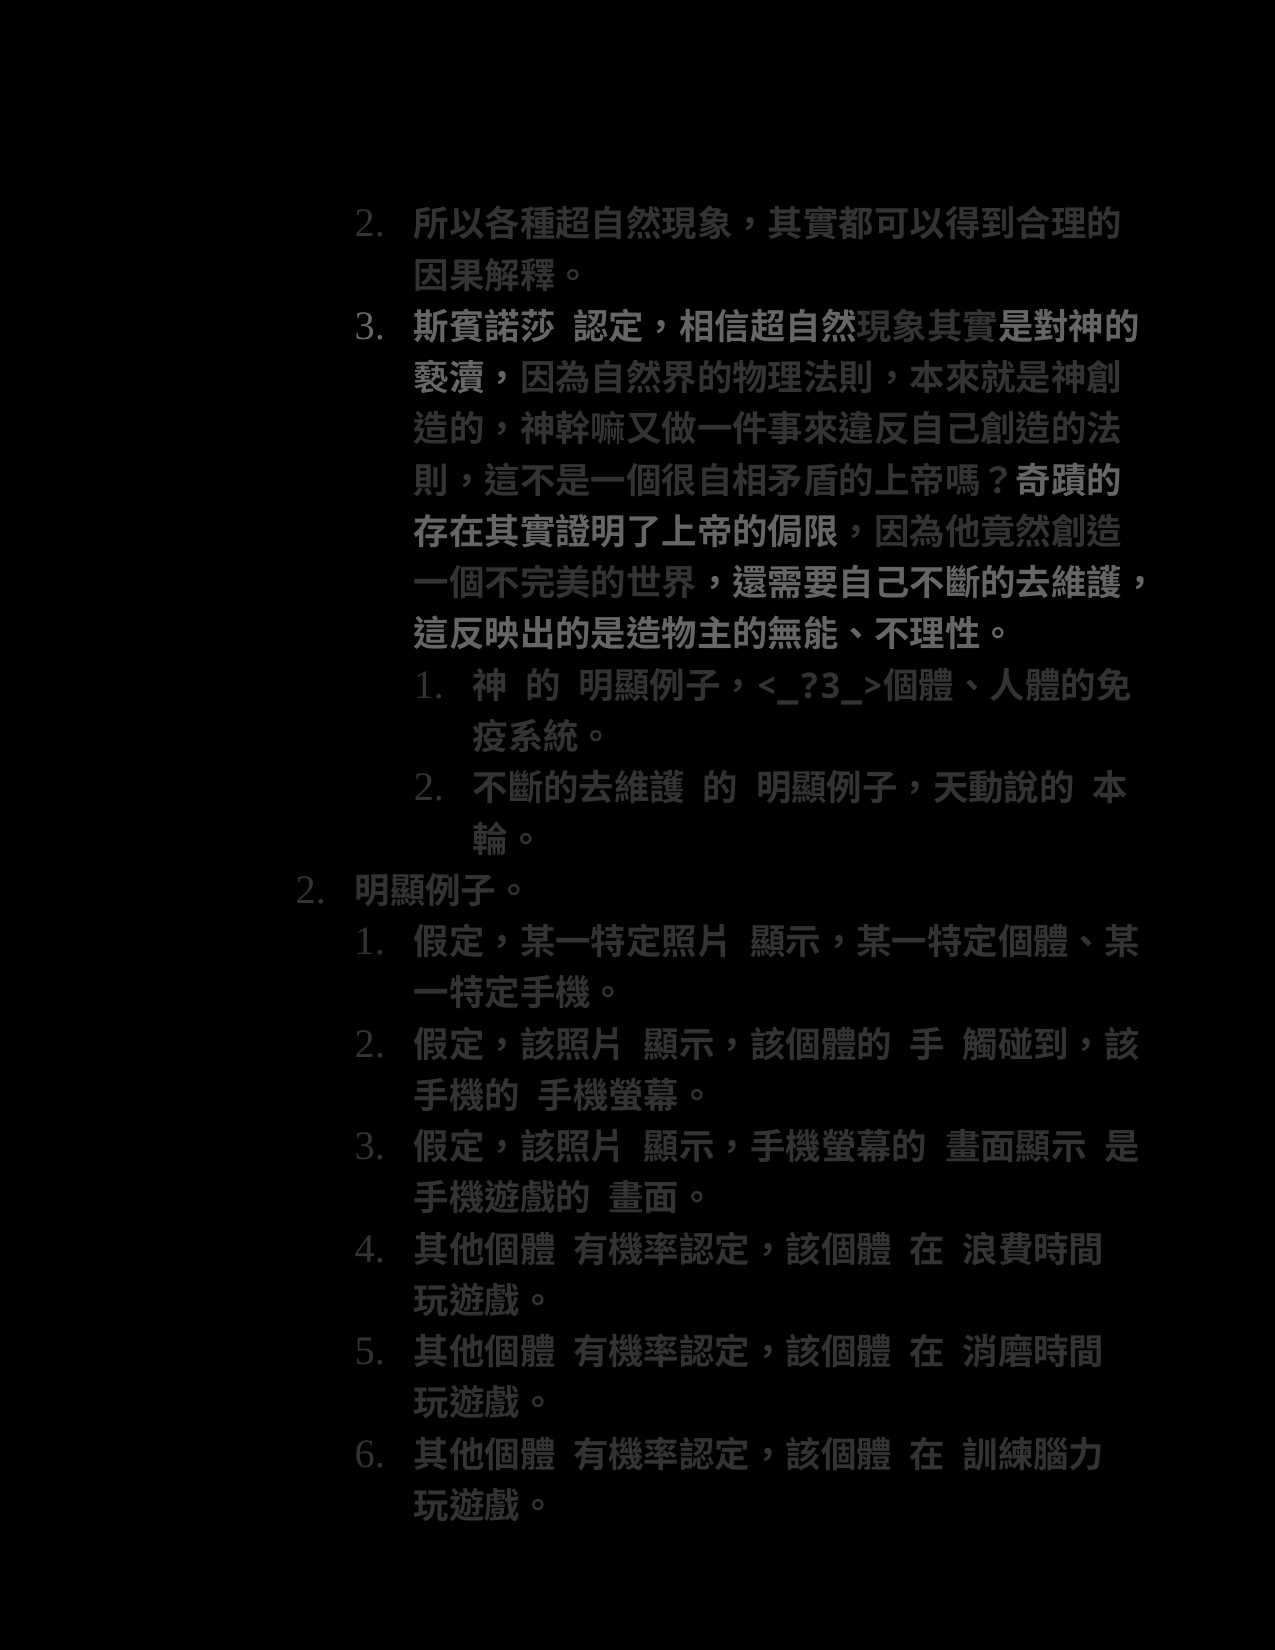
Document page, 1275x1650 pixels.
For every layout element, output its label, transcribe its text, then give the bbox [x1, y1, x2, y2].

list 所以各種超自然現象，其實都可以得到合理的因果解釋。 [354, 196, 1157, 298]
list 神 的 明顯例子，<_?3_>個體、人體的免疫系統。 [413, 657, 1157, 760]
list 其他個體 有機率認定，該個體 在 訓練腦力 玩遊戲。 [354, 1426, 1157, 1528]
list 假定，該照片 顯示，手機螢幕的 畫面顯示 是 手機遊戲的 畫面。 [354, 1118, 1157, 1221]
list 明顯例子。 [295, 862, 1157, 913]
list 斯賓諾莎 認定，相信超自然現象其實是對神的褻瀆，因為自然界的物理法則，本來就是神創造的，神幹嘛又做一件事來違反自己創造的法則，這不是一個很自相矛盾的上帝嗎？奇蹟的存在其實證明了上帝的侷限，因為他竟然創造一個不完美的世界，還需要自己不斷的去維護，這反映出的是造物主的無能、不理性。 [354, 298, 1157, 657]
list 其他個體 有機率認定，該個體 在 消磨時間 玩遊戲。 [354, 1323, 1157, 1426]
list 不斷的去維護 的 明顯例子，天動說的 本輪。 [413, 760, 1157, 862]
list 其他個體 有機率認定，該個體 在 浪費時間 玩遊戲。 [354, 1221, 1157, 1323]
list 假定，該照片 顯示，該個體的 手 觸碰到，該手機的 手機螢幕。 [354, 1016, 1157, 1118]
list 假定，某一特定照片 顯示，某一特定個體、某一特定手機。 [354, 913, 1157, 1016]
